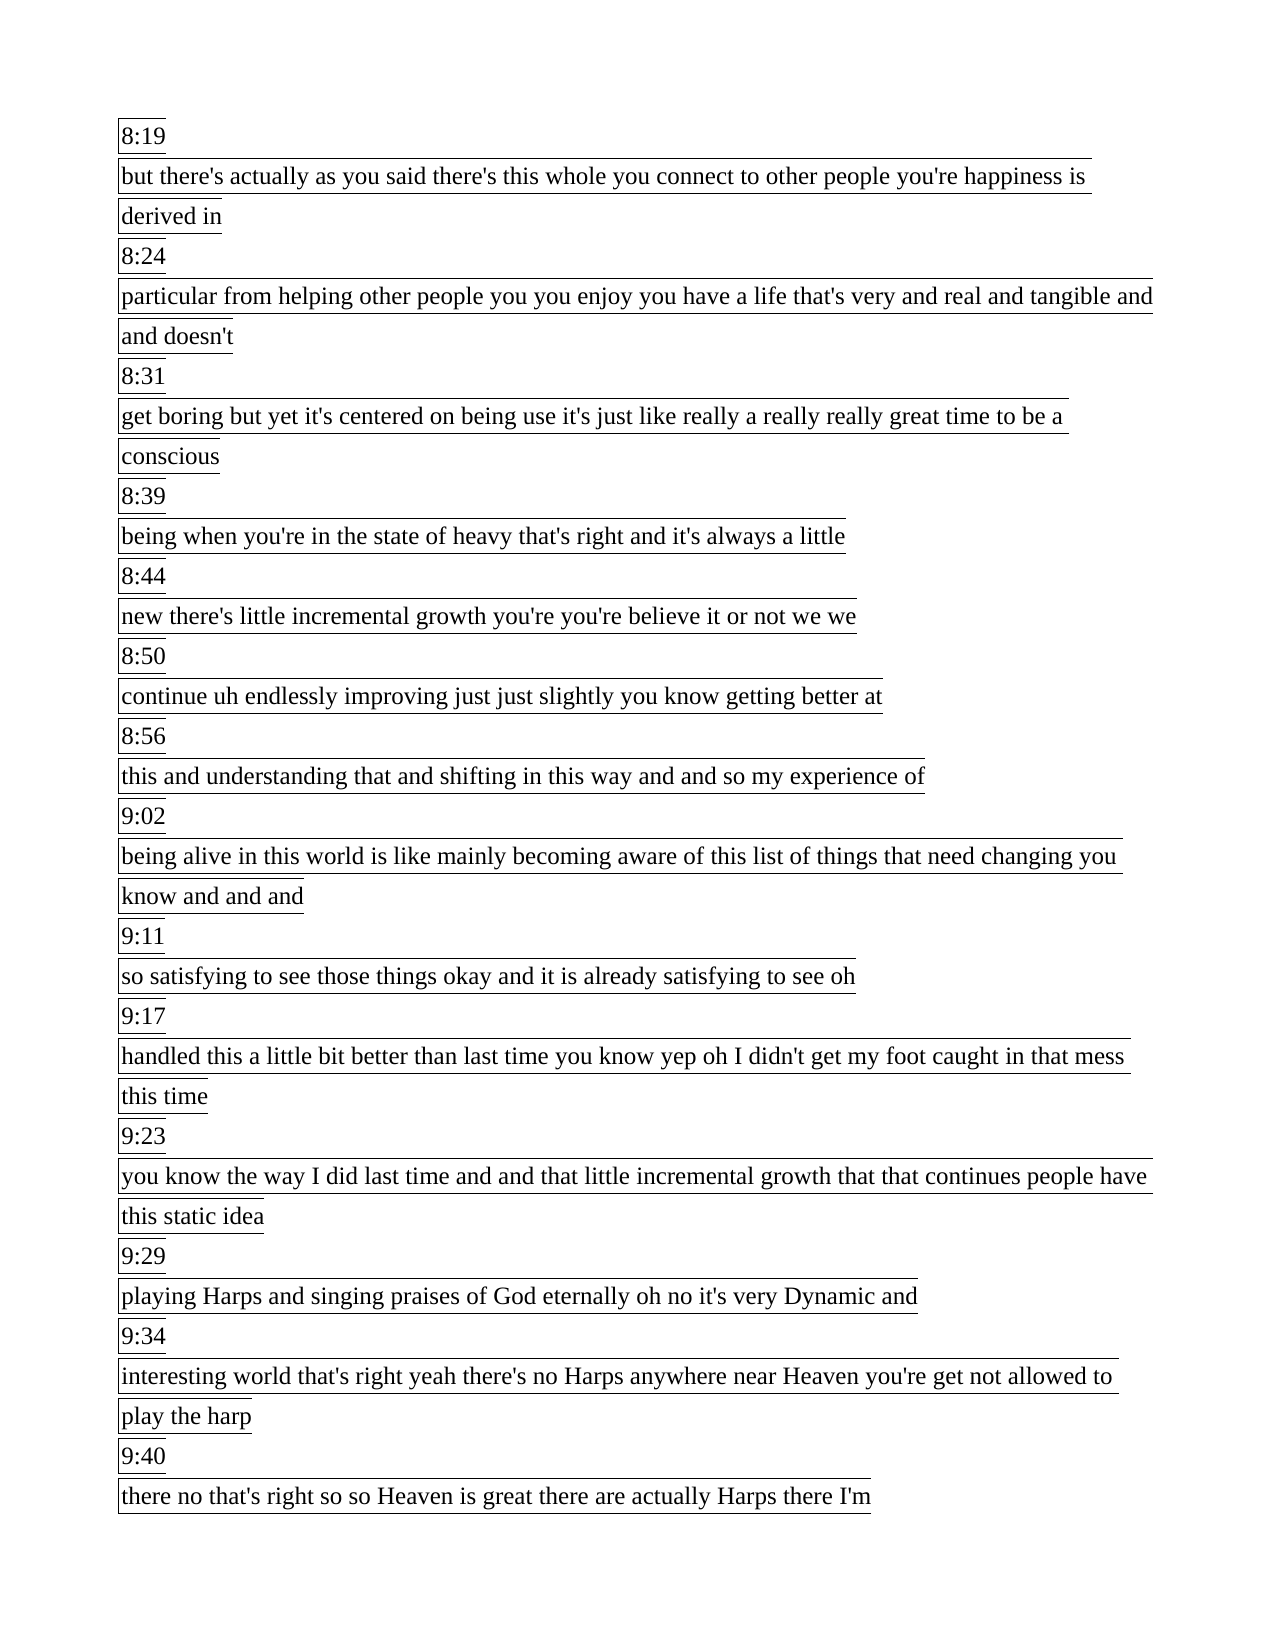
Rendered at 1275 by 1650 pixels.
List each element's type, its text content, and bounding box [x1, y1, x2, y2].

text 8:19 but there's actually as you said there's this whole you connect to other people you're happiness is derived in 8:24 particular from helping other people you you enjoy you have a life that's very and real and tangible and and doesn't 8:31 get boring but yet it's centered on being use it's just like really a really really great time to be a conscious 8:39 being when you're in the state of heavy that's right and it's always a little 8:44 new there's little incremental growth you're you're believe it or not we we 8:50 continue uh endlessly improving just just slightly you know getting better at 8:56 this and understanding that and shifting in this way and and so my experience of 9:02 being alive in this world is like mainly becoming aware of this list of things that need changing you know and and and 9:11 so satisfying to see those things okay and it is already satisfying to see oh 9:17 handled this a little bit better than last time you know yep oh I didn't get my foot caught in that mess this time 9:23 you know the way I did last time and and that little incremental growth that that continues people have this static idea 9:29 playing Harps and singing praises of God eternally oh no it's very Dynamic and 9:34 interesting world that's right yeah there's no Harps anywhere near Heaven you're get not allowed to play the harp 9:40 there no that's right so so Heaven is great there are actually Harps there I'm [118, 118, 1157, 1513]
